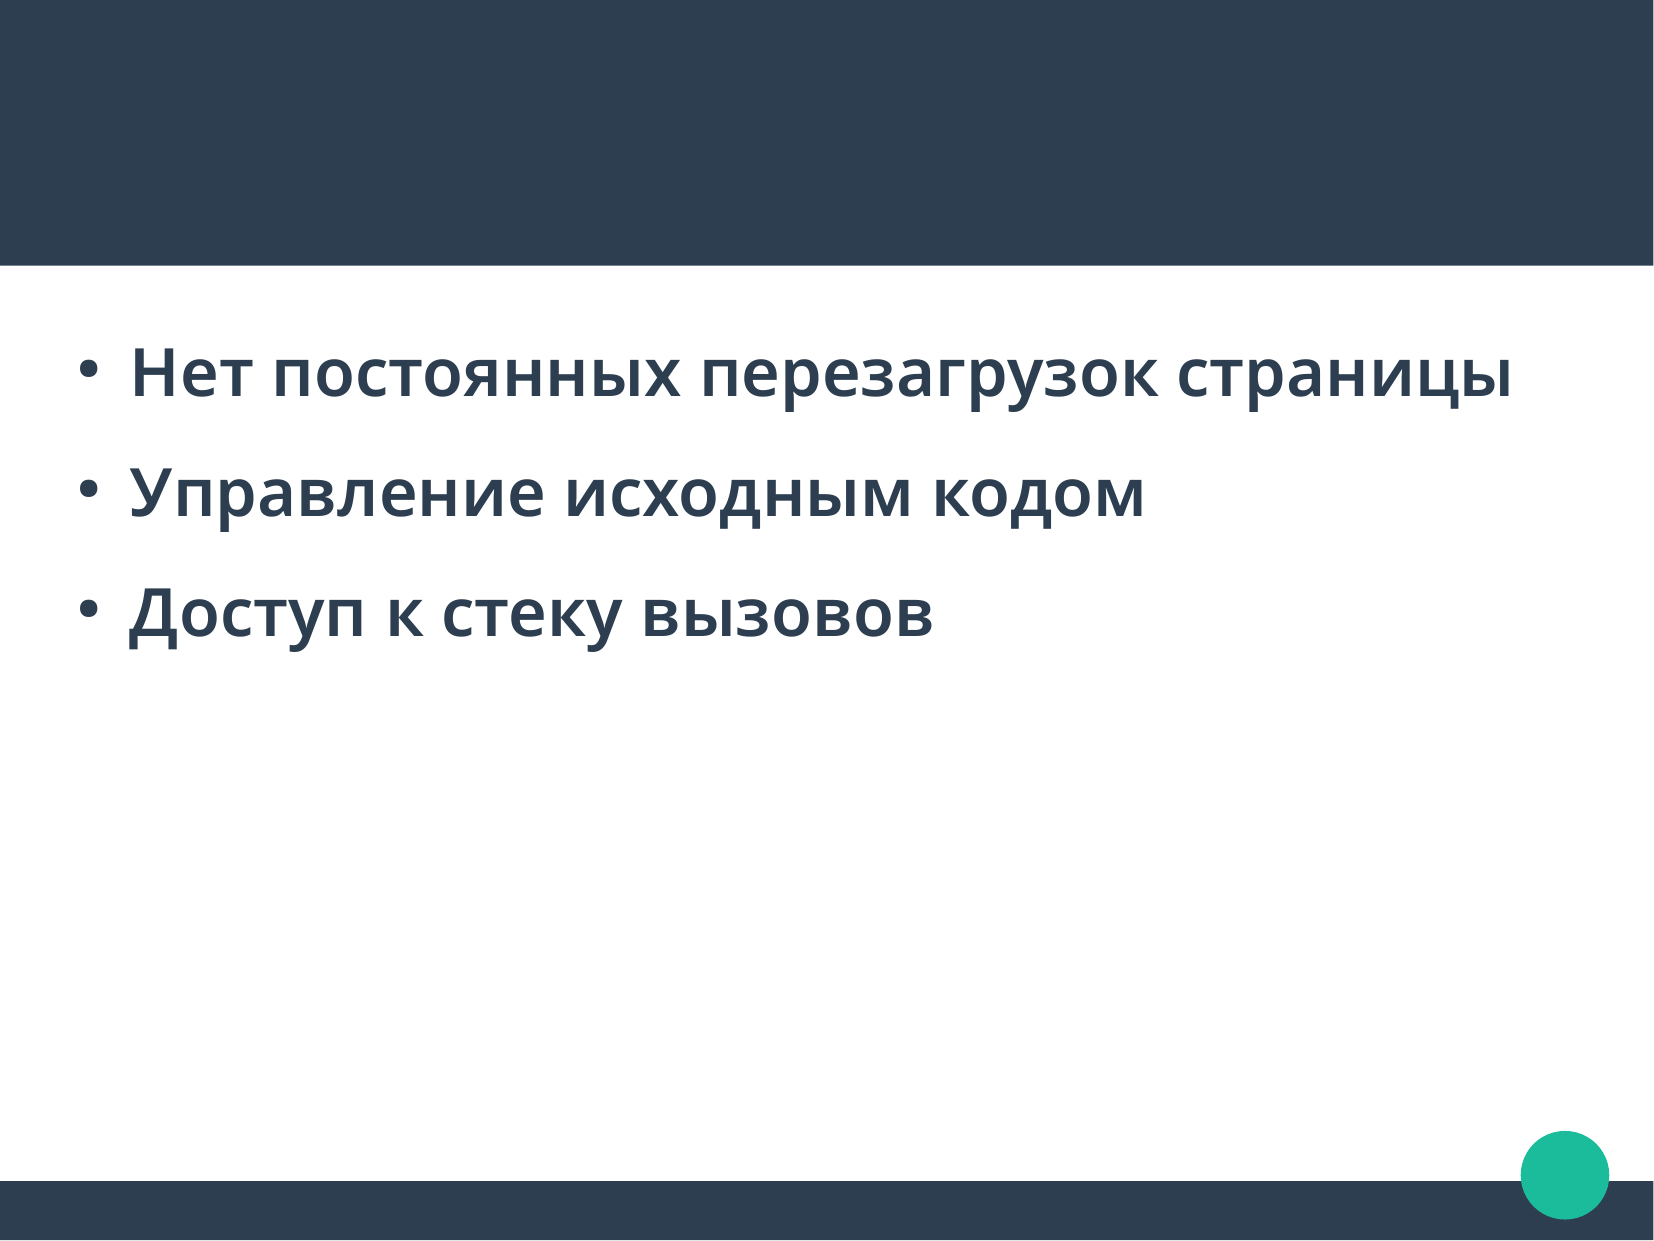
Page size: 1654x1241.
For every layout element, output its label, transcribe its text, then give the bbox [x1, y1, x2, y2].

list Нет постоянных перезагрузок страницы Управление исходным кодом Доступ к стеку вызовов [59, 324, 1595, 1152]
